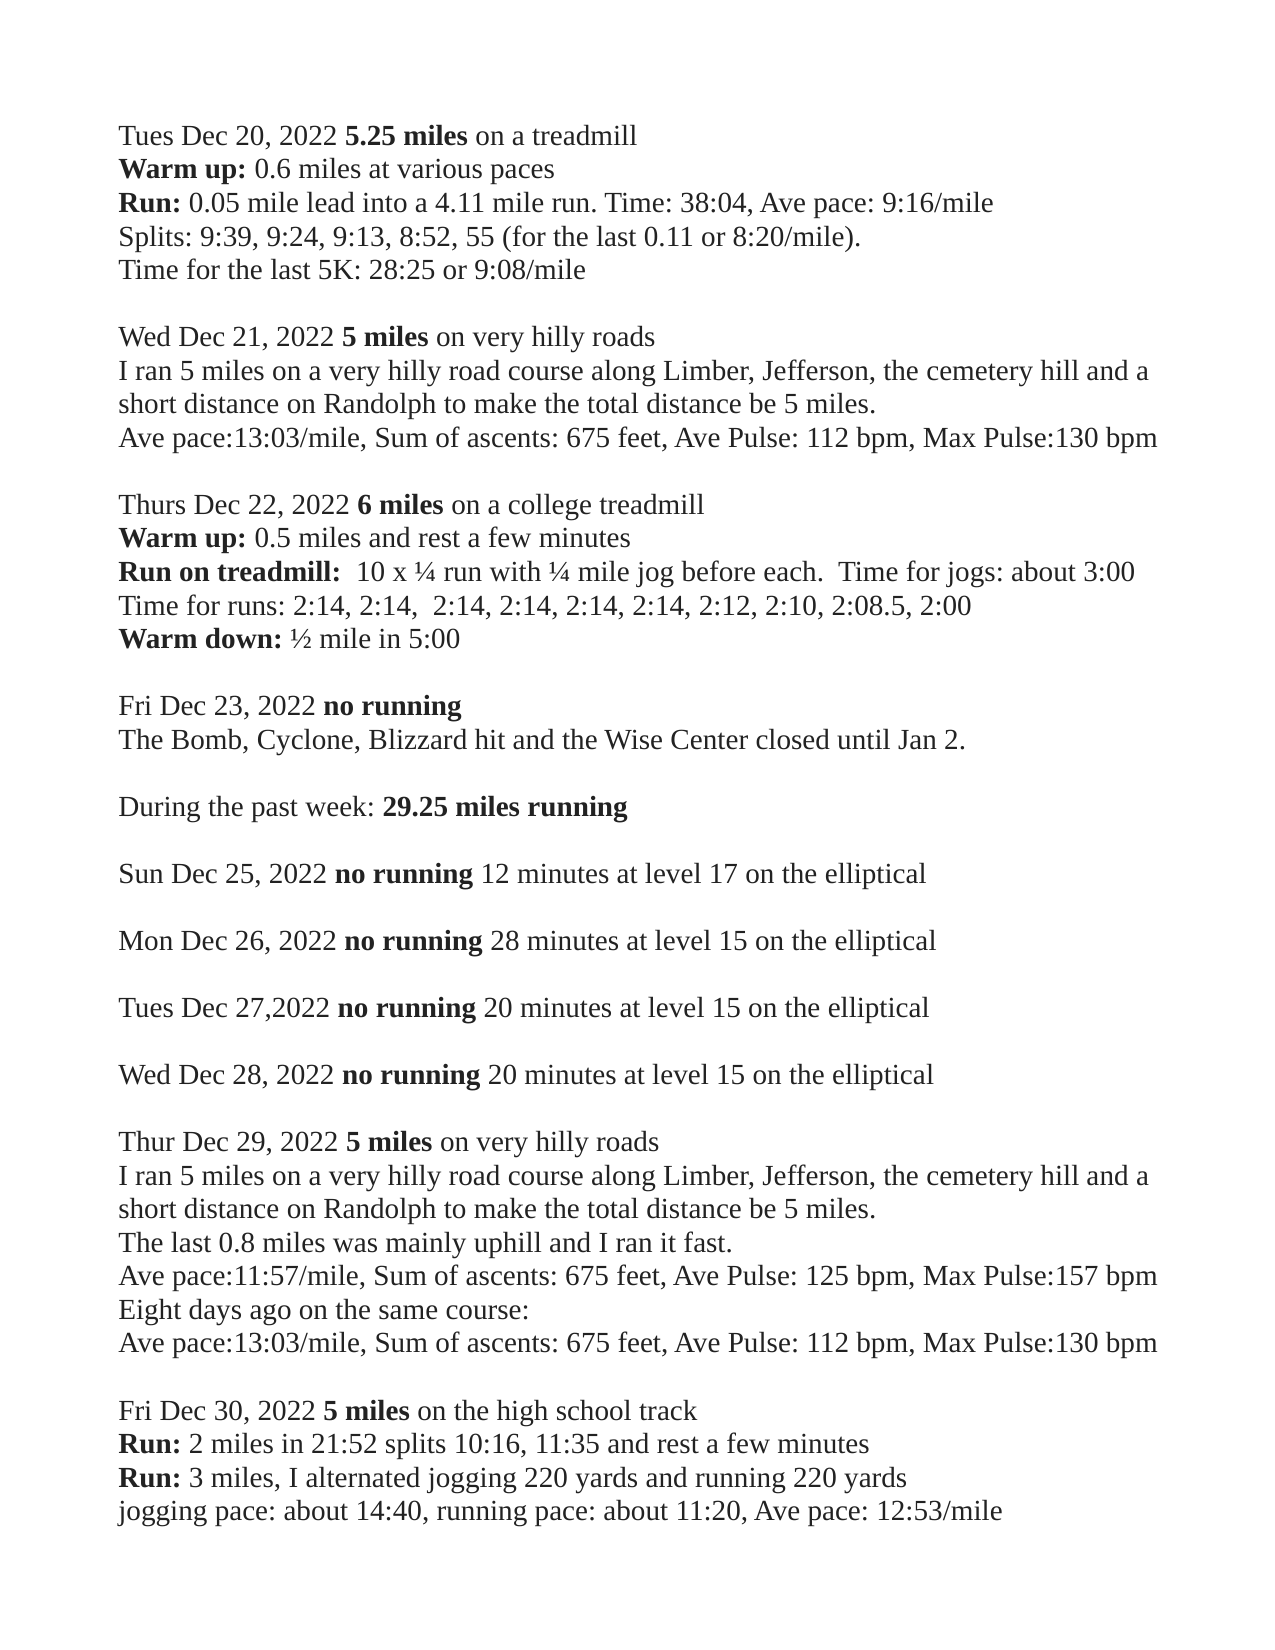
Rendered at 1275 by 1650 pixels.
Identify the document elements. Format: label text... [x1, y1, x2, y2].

text Fri Dec 23, 2022 no running [118, 688, 1161, 722]
text Mon Dec 26, 2022 no running 28 minutes at level 15 on the elliptical [118, 923, 1161, 957]
text The Bomb, Cyclone, Blizzard hit and the Wise Center closed until Jan 2. [118, 722, 1161, 755]
text During the past week: 29.25 miles running [118, 789, 1161, 822]
text Thurs Dec 22, 2022 6 miles on a college treadmill [118, 487, 1161, 521]
text Tues Dec 27,2022 no running 20 minutes at level 15 on the elliptical [118, 990, 1161, 1024]
text Wed Dec 28, 2022 no running 20 minutes at level 15 on the elliptical [118, 1057, 1161, 1091]
text The last 0.8 miles was mainly uphill and I ran it fast. [118, 1225, 1161, 1258]
text Ave pace:13:03/mile, Sum of ascents: 675 feet, Ave Pulse: 112 bpm, Max Pulse:130 bpm [118, 1326, 1161, 1359]
text Warm down: ½ mile in 5:00 [118, 621, 1161, 655]
text Eight days ago on the same course: [118, 1292, 1161, 1326]
text Tues Dec 20, 2022 5.25 miles on a treadmill [118, 118, 1161, 152]
text Run: 0.05 mile lead into a 4.11 mile run. Time: 38:04, Ave pace: 9:16/mile [118, 185, 1161, 219]
text I ran 5 miles on a very hilly road course along Limber, Jefferson, the cemetery hill and a short distance on Randolph to make the total distance be 5 miles. [118, 353, 1161, 420]
text Wed Dec 21, 2022 5 miles on very hilly roads [118, 319, 1161, 353]
text Run: 3 miles, I alternated jogging 220 yards and running 220 yards [118, 1460, 1161, 1493]
text Ave pace:11:57/mile, Sum of ascents: 675 feet, Ave Pulse: 125 bpm, Max Pulse:157 bpm [118, 1258, 1161, 1292]
text Splits: 9:39, 9:24, 9:13, 8:52, 55 (for the last 0.11 or 8:20/mile). [118, 219, 1161, 252]
text Thur Dec 29, 2022 5 miles on very hilly roads [118, 1124, 1161, 1158]
text Fri Dec 30, 2022 5 miles on the high school track [118, 1393, 1161, 1426]
text Run on treadmill: 10 x ¼ run with ¼ mile jog before each. Time for jogs: about 3:00 [118, 554, 1161, 588]
text Run: 2 miles in 21:52 splits 10:16, 11:35 and rest a few minutes [118, 1426, 1161, 1460]
text Warm up: 0.6 miles at various paces [118, 152, 1161, 185]
text Time for the last 5K: 28:25 or 9:08/mile [118, 252, 1161, 286]
text jogging pace: about 14:40, running pace: about 11:20, Ave pace: 12:53/mile [118, 1493, 1161, 1527]
text Time for runs: 2:14, 2:14, 2:14, 2:14, 2:14, 2:14, 2:12, 2:10, 2:08.5, 2:00 [118, 588, 1161, 621]
text I ran 5 miles on a very hilly road course along Limber, Jefferson, the cemetery hill and a short distance on Randolph to make the total distance be 5 miles. [118, 1158, 1161, 1225]
text Ave pace:13:03/mile, Sum of ascents: 675 feet, Ave Pulse: 112 bpm, Max Pulse:130 bpm [118, 420, 1161, 453]
text Warm up: 0.5 miles and rest a few minutes [118, 521, 1161, 554]
text Sun Dec 25, 2022 no running 12 minutes at level 17 on the elliptical [118, 856, 1161, 889]
